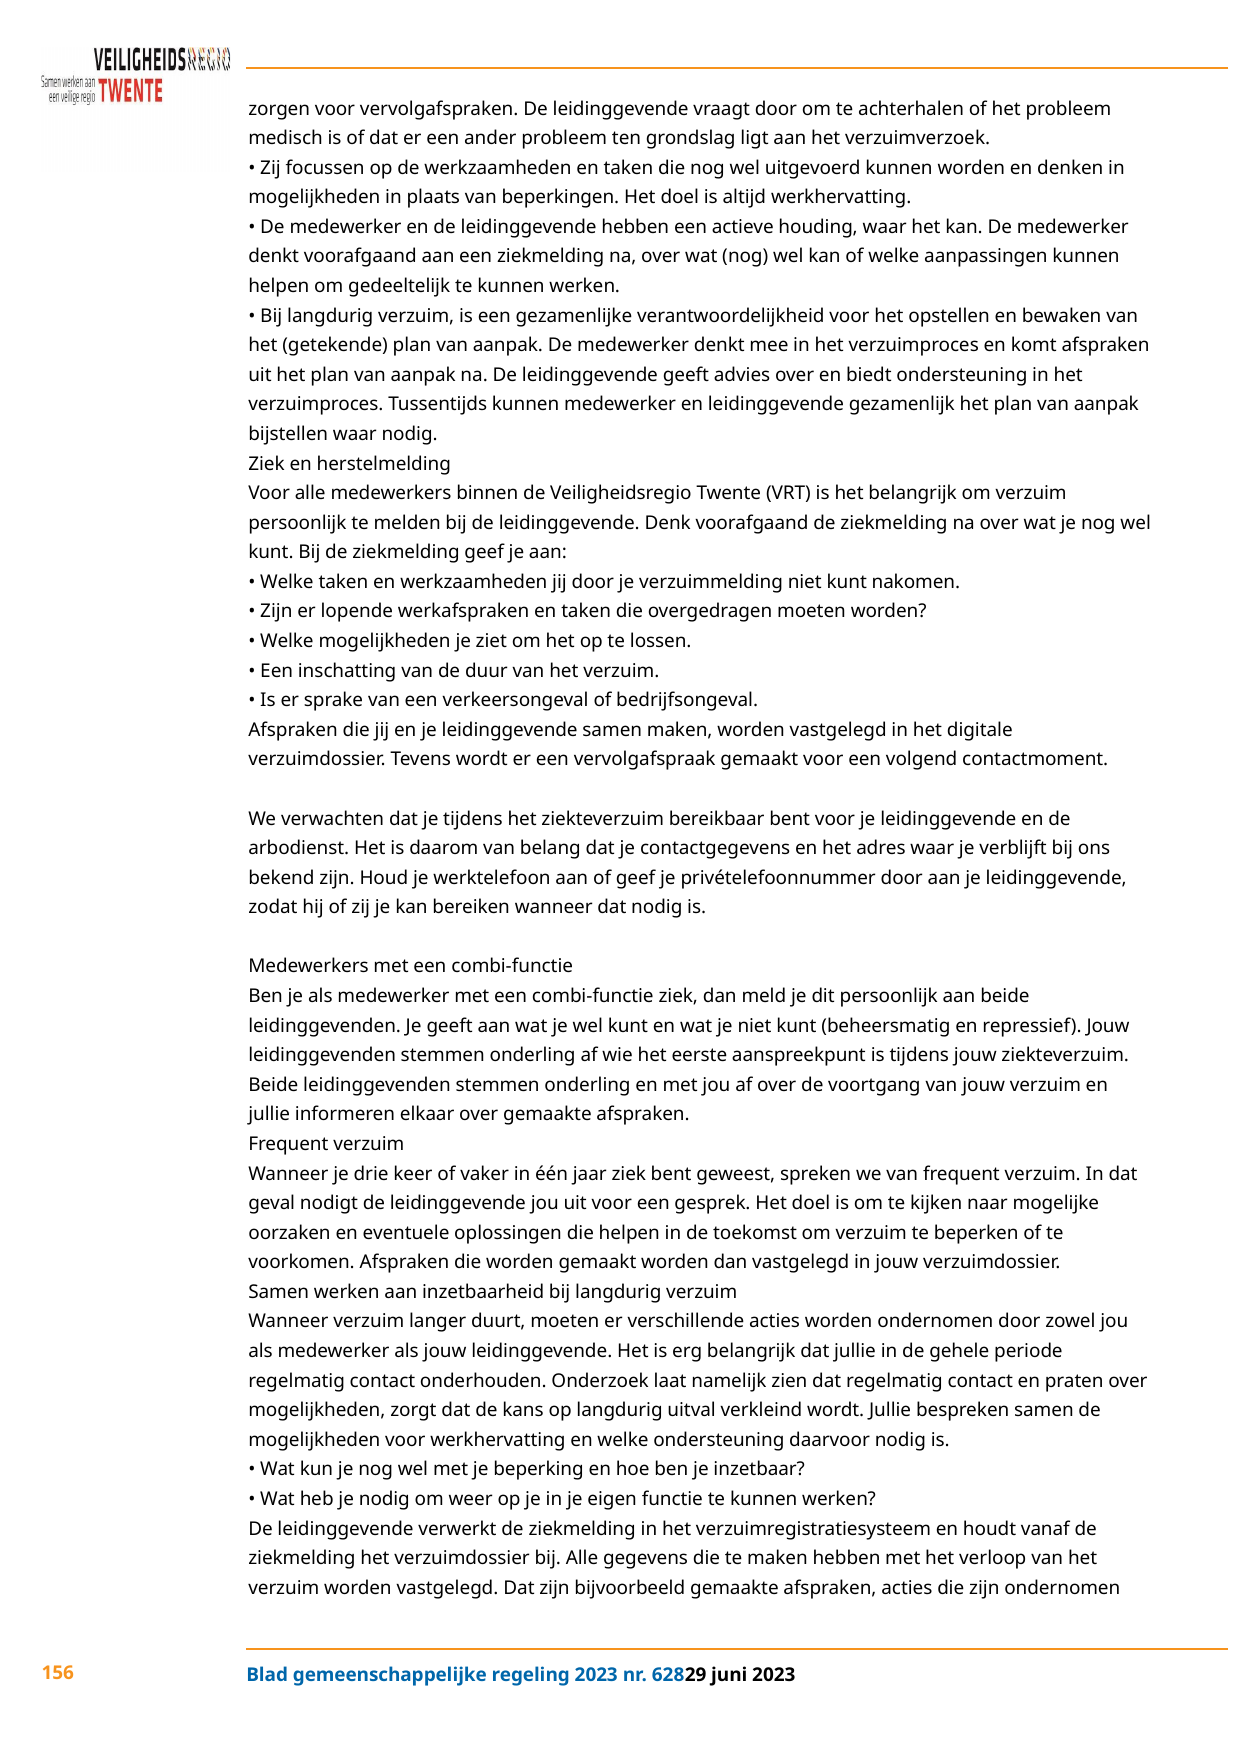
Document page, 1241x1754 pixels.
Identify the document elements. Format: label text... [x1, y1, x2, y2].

text • Welke taken en werkzaamheden jij door je verzuimmelding niet kunt nakomen. [248, 568, 1152, 594]
text • Zijn er lopende werkafspraken en taken die overgedragen moeten worden? [248, 598, 1152, 623]
text Frequent verzuim [248, 1130, 1152, 1156]
text • Wat kun je nog wel met je beperking en hoe ben je inzetbaar? [248, 1456, 1152, 1481]
text • Wat heb je nodig om weer op je in je eigen functie te kunnen werken? [248, 1485, 1152, 1511]
text • Een inschatting van de duur van het verzuim. [248, 657, 1152, 683]
text Ben je als medewerker met een combi-functie ziek, dan meld je dit persoonlijk aan beide leidinggevenden. Je geeft aan wat je wel kunt en wat je niet kunt (beheersmatig en repressief). Jouw leidinggevenden stemmen onderling af wie het eerste aanspreekpunt is tijdens jouw ziekteverzuim. Beide leidinggevenden stemmen onderling en met jou af over de voortgang van jouw verzuim en jullie informeren elkaar over gemaakte afspraken. [248, 982, 1152, 1126]
text • Zij focussen op de werkzaamheden en taken die nog wel uitgevoerd kunnen worden en denken in mogelijkheden in plaats van beperkingen. Het doel is altijd werkhervatting. [248, 154, 1152, 209]
text Afspraken die jij en je leidinggevende samen maken, worden vastgelegd in het digitale verzuimdossier. Tevens wordt er een vervolgafspraak gemaakt voor een volgend contactmoment. [248, 716, 1152, 771]
text • Welke mogelijkheden je ziet om het op te lossen. [248, 627, 1152, 653]
picture [41, 47, 231, 172]
text De leidinggevende verwerkt de ziekmelding in het verzuimregistratiesysteem en houdt vanaf de ziekmelding het verzuimdossier bij. Alle gegevens die te maken hebben met het verloop van het verzuim worden vastgelegd. Dat zijn bijvoorbeeld gemaakte afspraken, acties die zijn ondernomen [248, 1515, 1152, 1600]
text Wanneer je drie keer of vaker in één jaar ziek bent geweest, spreken we van frequent verzuim. In dat geval nodigt de leidinggevende jou uit voor een gesprek. Het doel is om te kijken naar mogelijke oorzaken en eventuele oplossingen die helpen in de toekomst om verzuim te beperken of te voorkomen. Afspraken die worden gemaakt worden dan vastgelegd in jouw verzuimdossier. [248, 1160, 1152, 1274]
text Ziek en herstelmelding [248, 450, 1152, 476]
text Samen werken aan inzetbaarheid bij langdurig verzuim [248, 1278, 1152, 1304]
text • Is er sprake van een verkeersongeval of bedrijfsongeval. [248, 686, 1152, 712]
text zorgen voor vervolgafspraken. De leidinggevende vraagt door om te achterhalen of het probleem medisch is of dat er een ander probleem ten grondslag ligt aan het verzuimverzoek. [248, 95, 1152, 150]
text We verwachten dat je tijdens het ziekteverzuim bereikbaar bent voor je leidinggevende en de arbodienst. Het is daarom van belang dat je contactgegevens en het adres waar je verblijft bij ons bekend zijn. Houd je werktelefoon aan of geef je privételefoonnummer door aan je leidinggevende, zodat hij of zij je kan bereiken wanneer dat nodig is. [248, 805, 1152, 919]
text • De medewerker en de leidinggevende hebben een actieve houding, waar het kan. De medewerker denkt voorafgaand aan een ziekmelding na, over wat (nog) wel kan of welke aanpassingen kunnen helpen om gedeeltelijk te kunnen werken. [248, 213, 1152, 298]
text Medewerkers met een combi-functie [248, 953, 1152, 978]
text • Bij langdurig verzuim, is een gezamenlijke verantwoordelijkheid voor het opstellen en bewaken van het (getekende) plan van aanpak. De medewerker denkt mee in het verzuimproces en komt afspraken uit het plan van aanpak na. De leidinggevende geeft advies over en biedt ondersteuning in het verzuimproces. Tussentijds kunnen medewerker en leidinggevende gezamenlijk het plan van aanpak bijstellen waar nodig. [248, 302, 1152, 446]
text Wanneer verzuim langer duurt, moeten er verschillende acties worden ondernomen door zowel jou als medewerker als jouw leidinggevende. Het is erg belangrijk dat jullie in de gehele periode regelmatig contact onderhouden. Onderzoek laat namelijk zien dat regelmatig contact en praten over mogelijkheden, zorgt dat de kans op langdurig uitval verkleind wordt. Jullie bespreken samen de mogelijkheden voor werkhervatting en welke ondersteuning daarvoor nodig is. [248, 1308, 1152, 1452]
text Voor alle medewerkers binnen de Veiligheidsregio Twente (VRT) is het belangrijk om verzuim persoonlijk te melden bij de leidinggevende. Denk voorafgaand de ziekmelding na over wat je nog wel kunt. Bij de ziekmelding geef je aan: [248, 479, 1152, 564]
